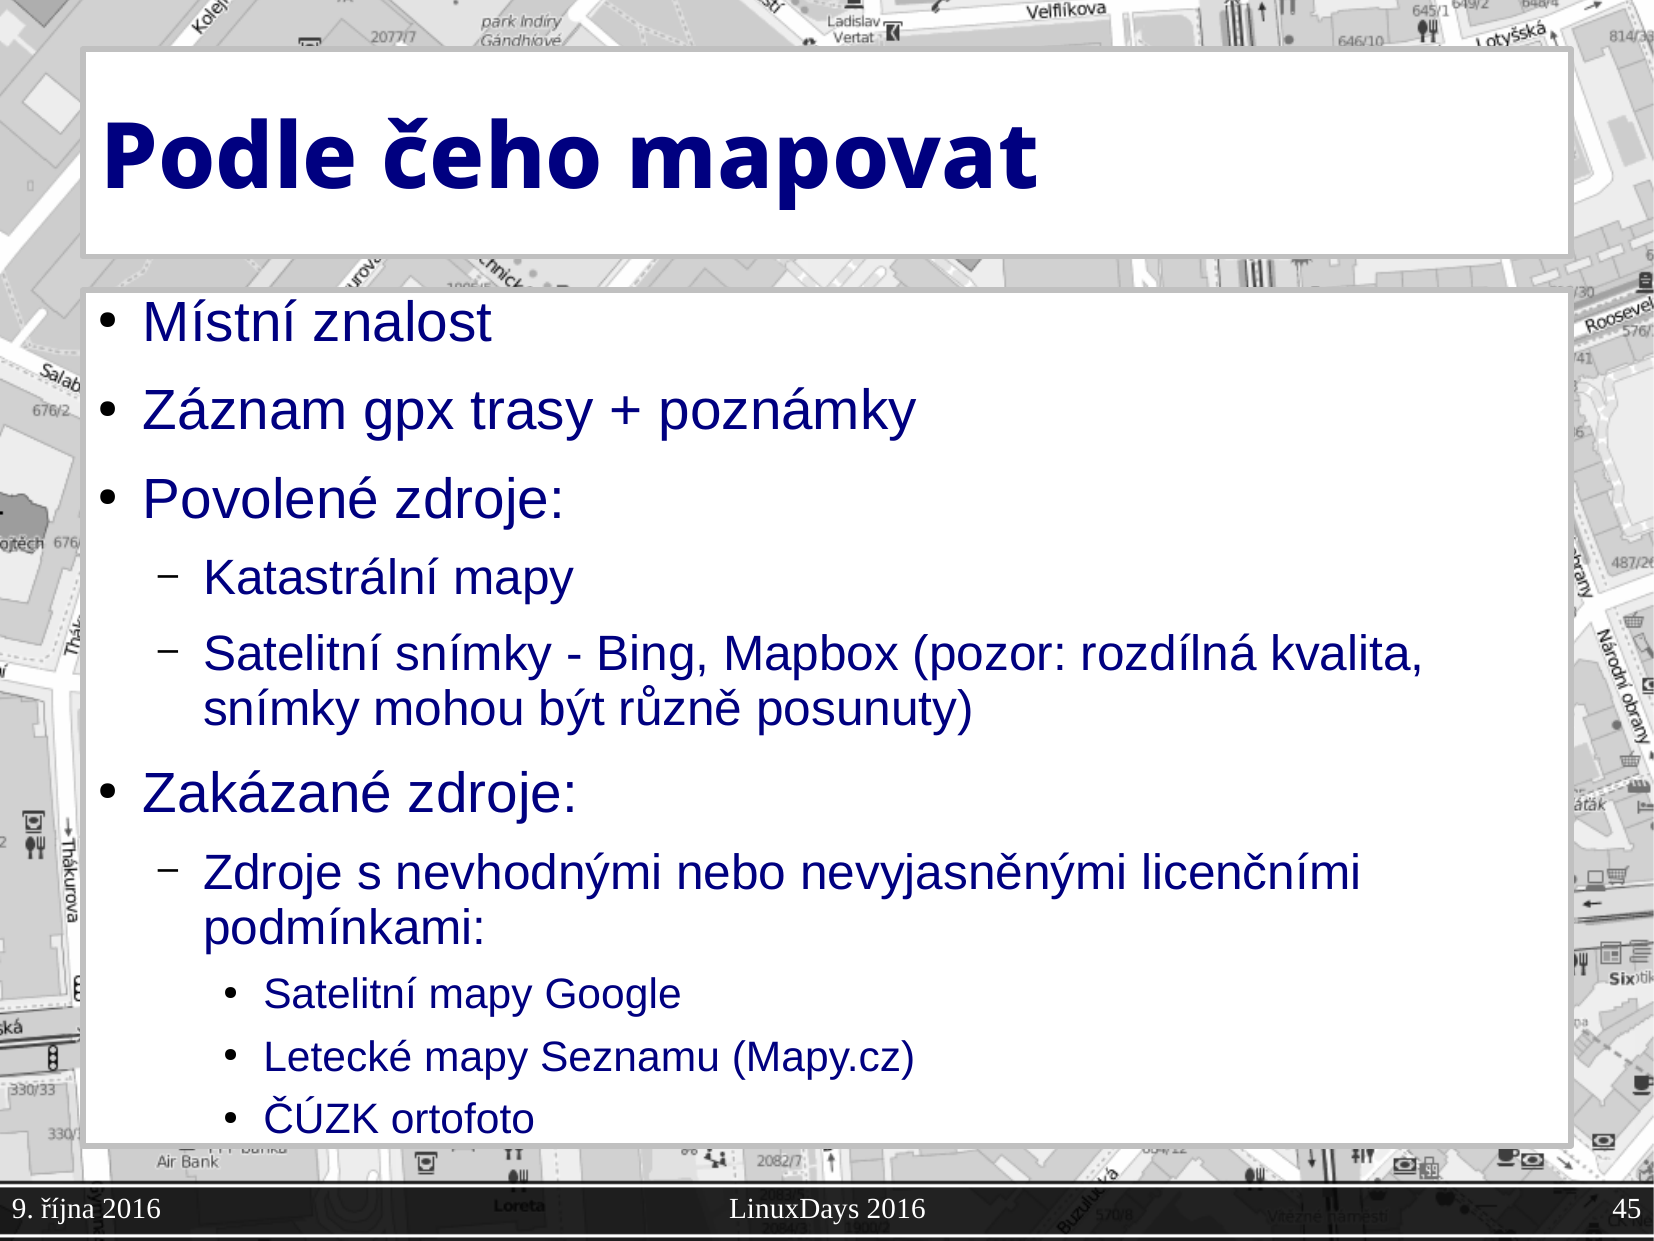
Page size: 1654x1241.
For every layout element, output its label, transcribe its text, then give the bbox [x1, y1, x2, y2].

list Místní znalost Záznam gpx trasy + poznámky Povolené zdroje: Katastrální mapy Satelitní snímky - Bing, Mapbox (pozor: rozdílná kvalita, snímky mohou být různě posunuty) Zakázané zdroje: Zdroje s nevhodnými nebo nevyjasněnými licenčními podmínkami: Satelitní mapy Google Letecké mapy Seznamu (Mapy.cz) ČÚZK ortofoto [82, 290, 1571, 1146]
title Podle čeho mapovat [82, 49, 1571, 257]
picture [0, 0, 1654, 1241]
